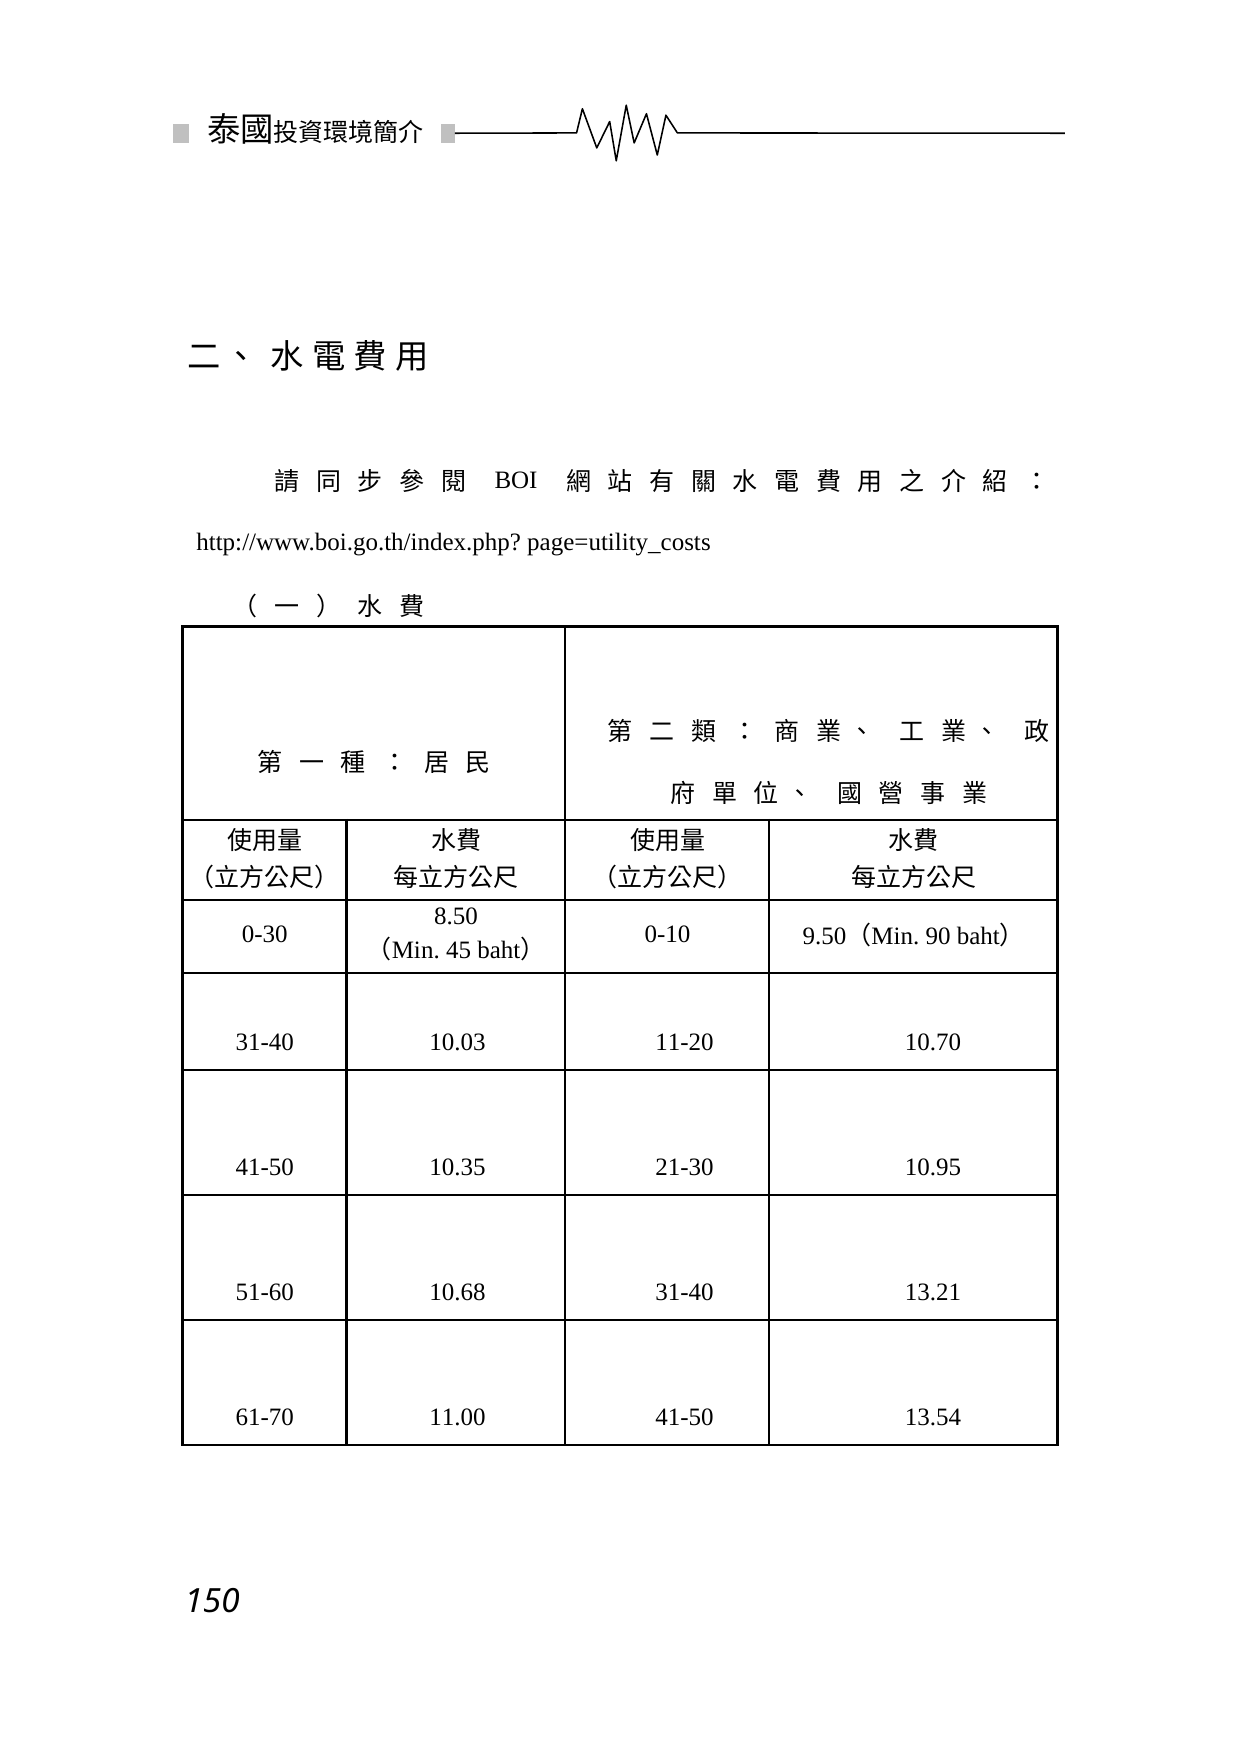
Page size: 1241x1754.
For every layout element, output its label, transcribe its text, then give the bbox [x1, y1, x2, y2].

table_cell 51-60 [184, 1196, 345, 1319]
table_cell 11-20 [566, 974, 768, 1069]
text 請同步參閱BOI網站有關水電費用之介紹：http://www.boi.go.th/index.php? page=utility_costs [183, 438, 1058, 563]
table_cell 11.00 [348, 1321, 564, 1444]
table_cell 使用量 （立方公尺） [566, 821, 768, 899]
table_cell 13.21 [770, 1196, 1056, 1319]
table_cell 0-10 [566, 901, 768, 972]
table_cell 13.54 [770, 1321, 1056, 1444]
table_cell 9.50（Min. 90 baht） [770, 901, 1056, 972]
table_cell 31-40 [184, 974, 345, 1069]
table_cell 31-40 [566, 1196, 768, 1319]
table_cell 41-50 [566, 1321, 768, 1444]
table_header 第一種：居民 [184, 628, 564, 819]
table_cell 61-70 [184, 1321, 345, 1444]
table_cell 10.35 [348, 1071, 564, 1194]
table_cell 10.95 [770, 1071, 1056, 1194]
table_cell 水費 每立方公尺 [770, 821, 1056, 899]
table_cell 10.03 [348, 974, 564, 1069]
table_cell 8.50 （Min. 45 baht） [348, 901, 564, 972]
text （一）水費 [207, 563, 1058, 625]
table_cell 使用量 （立方公尺） [184, 821, 345, 899]
table_header 第二類：商業、工業、政府單位、國營事業 [566, 628, 1056, 819]
table_cell 水費 每立方公尺 [348, 821, 564, 899]
table_cell 10.70 [770, 974, 1056, 1069]
table_cell 0-30 [184, 901, 345, 972]
text 二、水電費用 [183, 313, 1058, 375]
table_cell 10.68 [348, 1196, 564, 1319]
table_cell 41-50 [184, 1071, 345, 1194]
table_cell 21-30 [566, 1071, 768, 1194]
